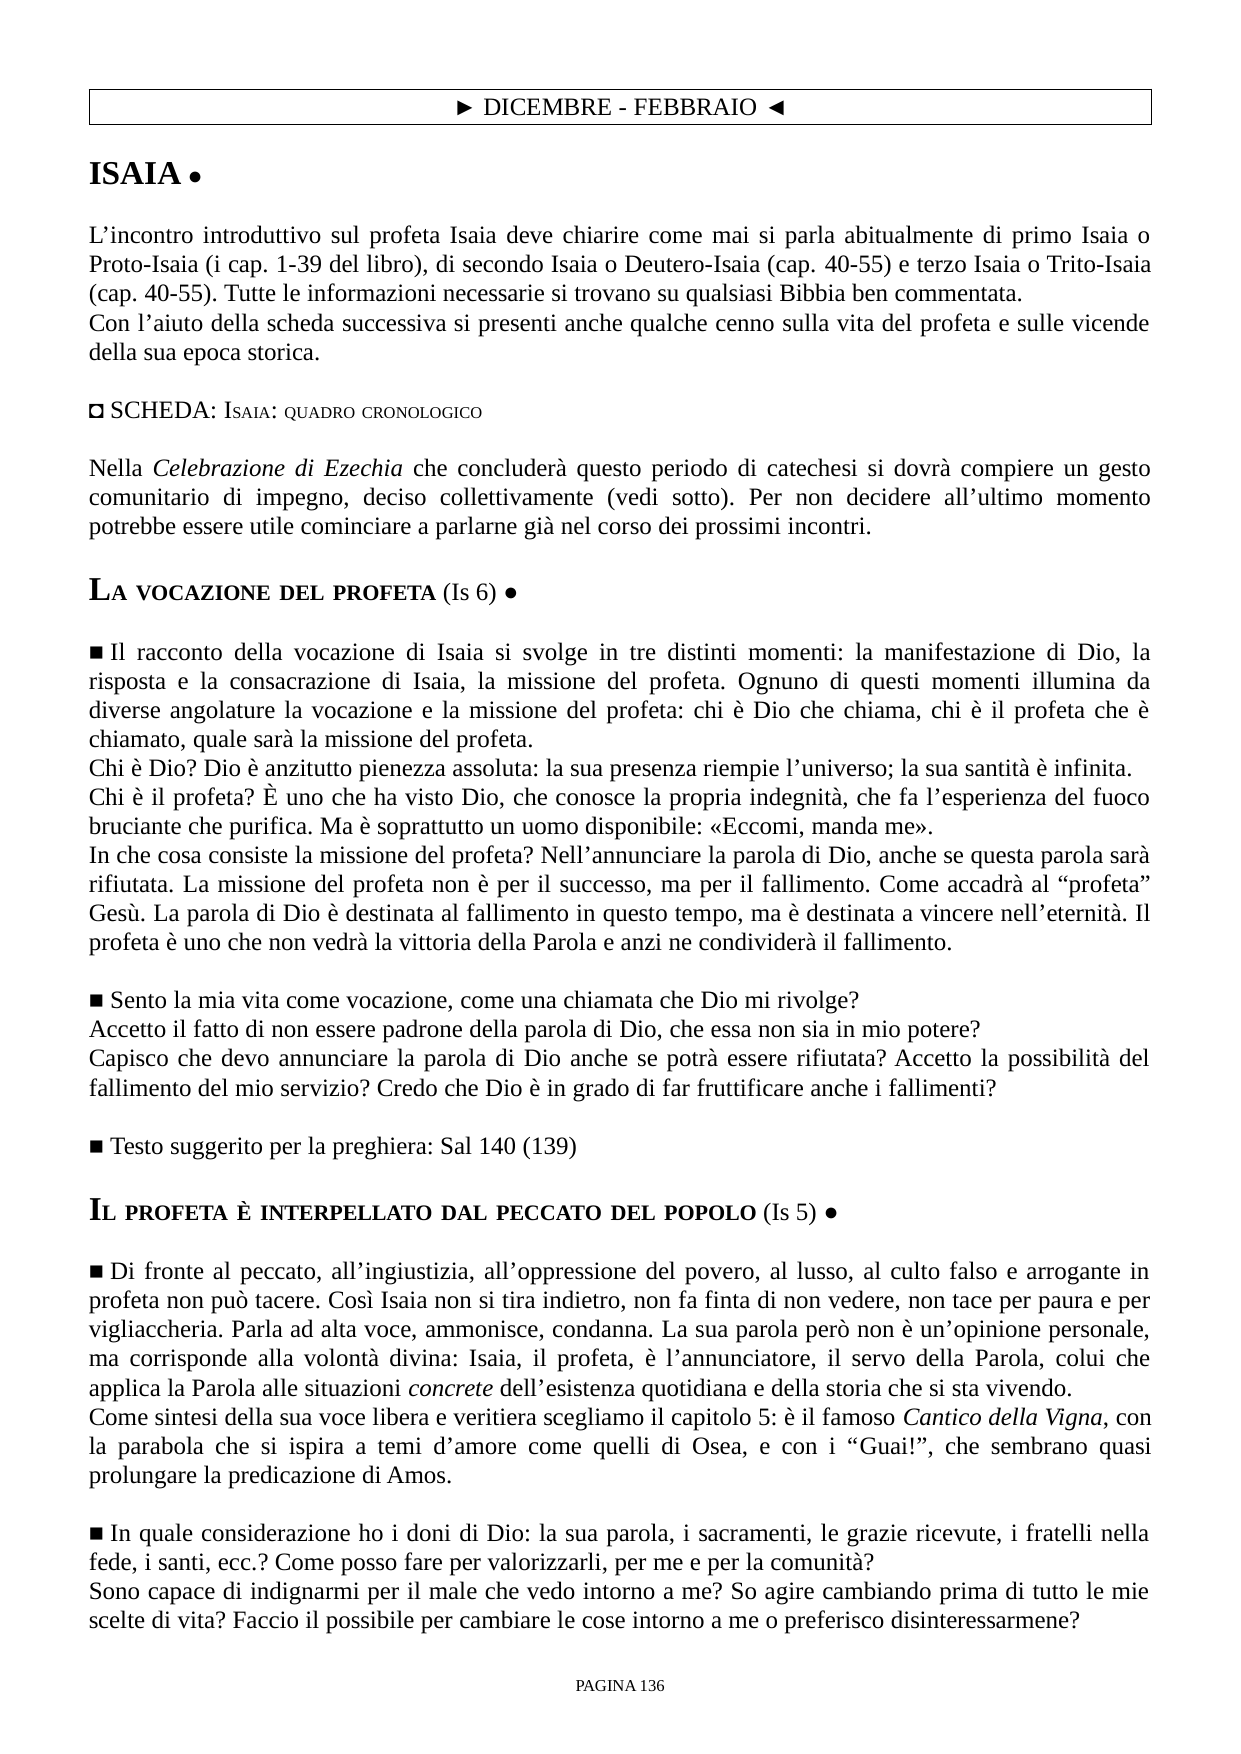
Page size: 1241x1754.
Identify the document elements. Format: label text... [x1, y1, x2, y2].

text Chi è Dio? Dio è anzitutto pienezza assoluta: la sua presenza riempie l’universo; la sua santità è infinita. [88, 753, 1152, 782]
text Con l’aiuto della scheda successiva si presenti anche qualche cenno sulla vita del profeta e sulle vicende della sua epoca storica. [88, 307, 1152, 366]
text ► DICEMBRE - FEBBRAIO ◄ [90, 90, 1151, 124]
text In che cosa consiste la missione del profeta? Nell’annunciare la parola di Dio, anche se questa parola sarà rifiutata. La missione del profeta non è per il successo, ma per il fallimento. Come accadrà al “profeta” Gesù. La parola di Dio è destinata al fallimento in questo tempo, ma è destinata a vincere nell’eternità. Il profeta è uno che non vedrà la vittoria della Parola e anzi ne condividerà il fallimento. [88, 840, 1152, 956]
text ■ Testo suggerito per la preghiera: Sal 140 (139) [88, 1131, 1152, 1159]
text La vocazione del profeta (Is 6) ● [88, 569, 1152, 607]
text ■ Il racconto della vocazione di Isaia si svolge in tre distinti momenti: la manifestazione di Dio, la risposta e la consacrazione di Isaia, la missione del profeta. Ognuno di questi momenti illumina da diverse angolature la vocazione e la missione del profeta: chi è Dio che chiama, chi è il profeta che è chiamato, quale sarà la missione del profeta. [88, 636, 1152, 753]
text ■ Sento la mia vita come vocazione, come una chiamata che Dio mi rivolge? [88, 985, 1152, 1014]
text ◘ SCHEDA: Isaia: quadro cronologico [88, 394, 1152, 424]
text Il profeta è interpellato dal peccato del popolo (Is 5) ● [88, 1189, 1152, 1227]
text ■ Di fronte al peccato, all’ingiustizia, all’oppressione del povero, al lusso, al culto falso e arrogante in profeta non può tacere. Così Isaia non si tira indietro, non fa finta di non vedere, non tace per paura e per vigliaccheria. Parla ad alta voce, ammonisce, condanna. La sua parola però non è un’opinione personale, ma corrisponde alla volontà divina: Isaia, il profeta, è l’annunciatore, il servo della Parola, colui che applica la Parola alle situazioni concrete dell’esistenza quotidiana e della storia che si sta vivendo. [88, 1256, 1152, 1401]
text Accetto il fatto di non essere padrone della parola di Dio, che essa non sia in mio potere? [88, 1014, 1152, 1043]
text Chi è il profeta? È uno che ha visto Dio, che conosce la propria indegnità, che fa l’esperienza del fuoco bruciante che purifica. Ma è soprattutto un uomo disponibile: «Eccomi, manda me». [88, 782, 1152, 840]
text Sono capace di indignarmi per il male che vedo intorno a me? So agire cambiando prima di tutto le mie scelte di vita? Faccio il possibile per cambiare le cose intorno a me o preferisco disinteressarmene? [88, 1576, 1152, 1634]
text Come sintesi della sua voce libera e veritiera scegliamo il capitolo 5: è il famoso Cantico della Vigna, con la parabola che si ispira a temi d’amore come quelli di Osea, e con i “Guai!”, che sembrano quasi prolungare la predicazione di Amos. [88, 1401, 1152, 1489]
text ISAIA ● [88, 153, 1152, 191]
text Nella Celebrazione di Ezechia che concluderà questo periodo di catechesi si dovrà compiere un gesto comunitario di impegno, deciso collettivamente (vedi sotto). Per non decidere all’ultimo momento potrebbe essere utile cominciare a parlarne già nel corso dei prossimi incontri. [88, 453, 1152, 540]
text ■ In quale considerazione ho i doni di Dio: la sua parola, i sacramenti, le grazie ricevute, i fratelli nella fede, i santi, ecc.? Come posso fare per valorizzarli, per me e per la comunità? [88, 1518, 1152, 1576]
text L’incontro introduttivo sul profeta Isaia deve chiarire come mai si parla abitualmente di primo Isaia o Proto-Isaia (i cap. 1-39 del libro), di secondo Isaia o Deutero-Isaia (cap. 40-55) e terzo Isaia o Trito-Isaia (cap. 40-55). Tutte le informazioni necessarie si trovano su qualsiasi Bibbia ben commentata. [88, 220, 1152, 307]
text Capisco che devo annunciare la parola di Dio anche se potrà essere rifiutata? Accetto la possibilità del fallimento del mio servizio? Credo che Dio è in grado di far fruttificare anche i fallimenti? [88, 1043, 1152, 1101]
